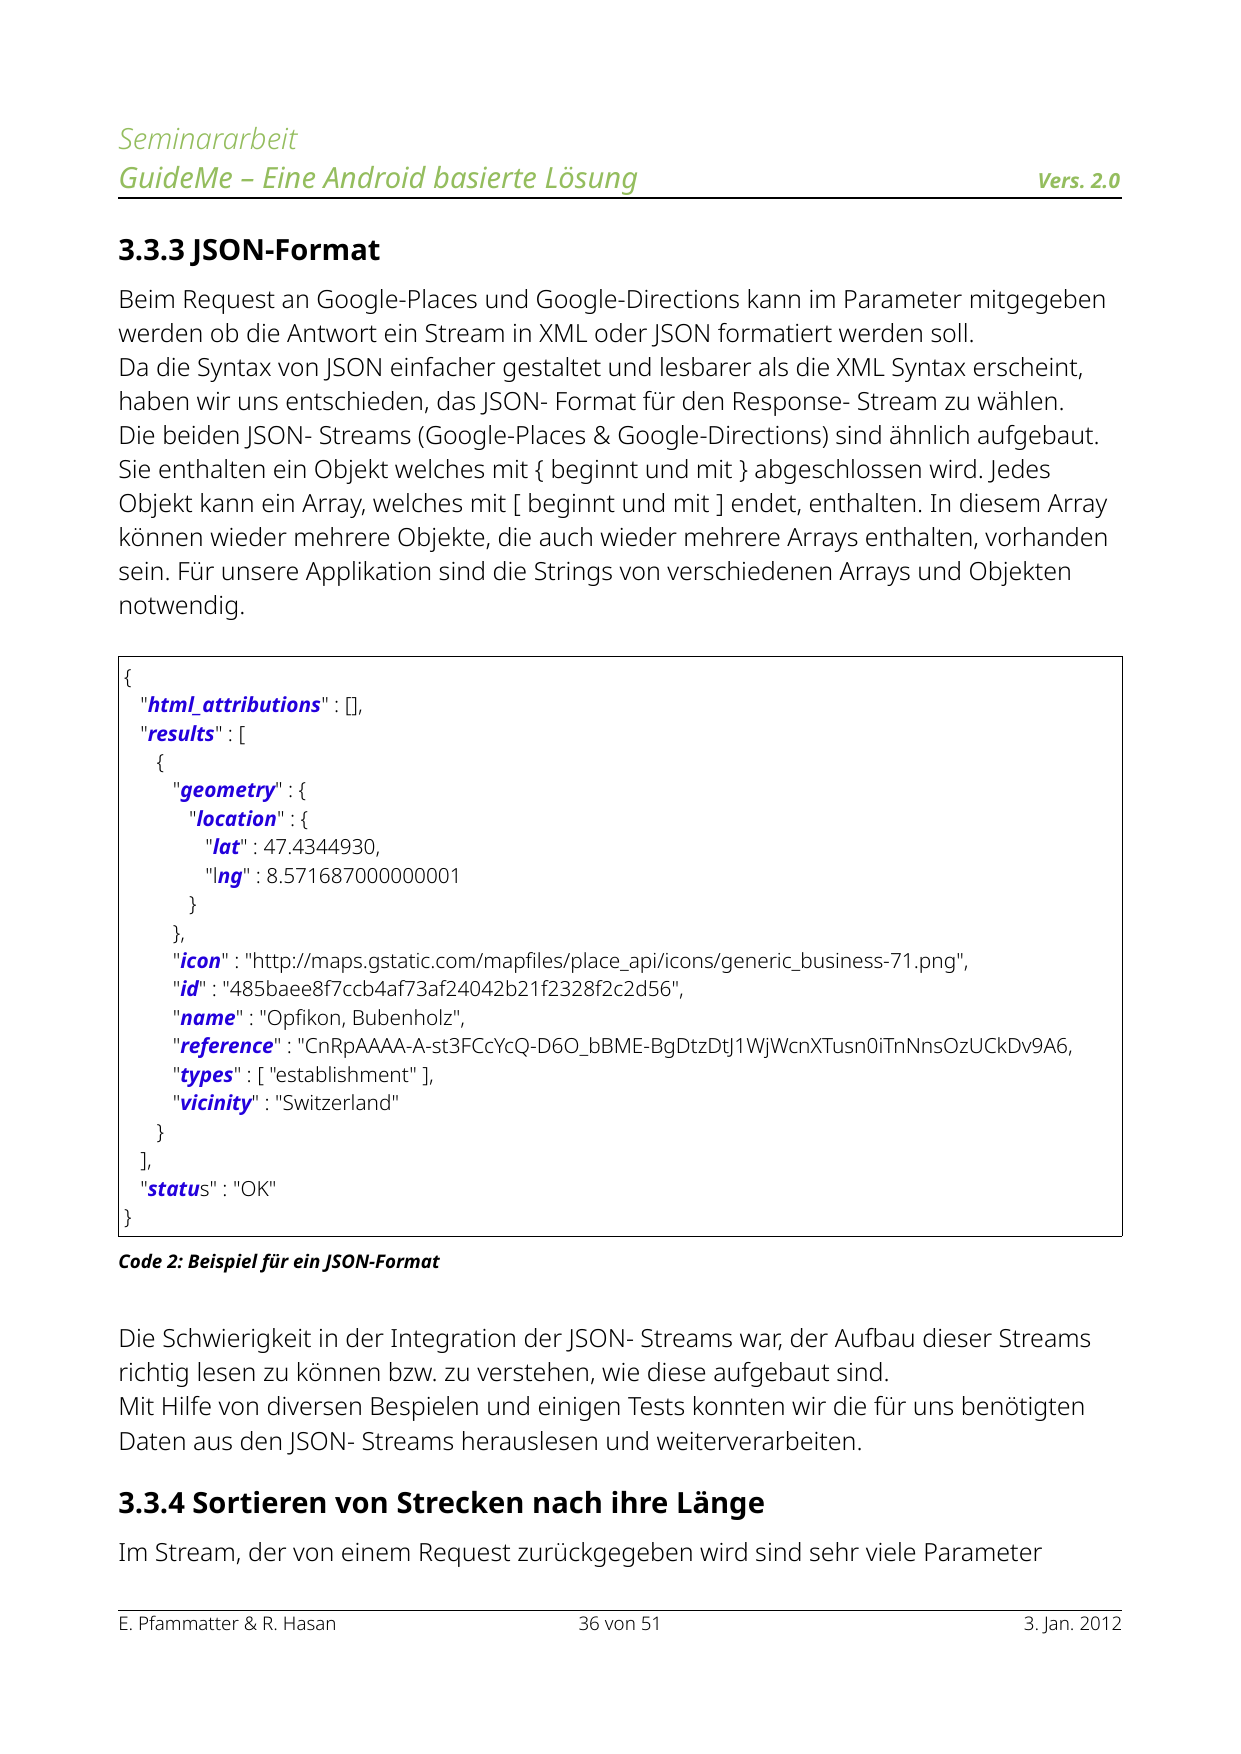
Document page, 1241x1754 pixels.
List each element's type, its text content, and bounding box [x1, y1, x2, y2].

table_header { "html_attributions" : [], "results" : [ { "geometry" : { "location" : { "lat" : 47.4344930, "lng" : 8.571687000000001 } }, "icon" : "http://maps.gstatic.com/mapfiles/place_api/icons/generic_business-71.png", "id" : "485baee8f7ccb4af73af24042b21f2328f2c2d56", "name" : "Opfikon, Bubenholz", "reference" : "CnRpAAAA-A-st3FCcYcQ-D6O_bBME-BgDtzDtJ1WjWcnXTusn0iTnNnsOzUCkDv9A6, "types" : [ "establishment" ], "vicinity" : "Switzerland" } ], "status" : "OK" } [119, 657, 1122, 1236]
subtitle 3.3.3 JSON-Format [118, 229, 1122, 269]
text Die Schwierigkeit in der Integration der JSON- Streams war, der Aufbau dieser Streams richtig lesen zu können bzw. zu verstehen, wie diese aufgebaut sind. [118, 1321, 1122, 1389]
subtitle 3.3.4 Sortieren von Strecken nach ihre Länge [118, 1482, 1122, 1522]
text Die beiden JSON- Streams (Google-Places & Google-Directions) sind ähnlich aufgebaut. Sie enthalten ein Objekt welches mit { beginnt und mit } abgeschlossen wird. Jedes Objekt kann ein Array, welches mit [ beginnt und mit ] endet, enthalten. In diesem Array können wieder mehrere Objekte, die auch wieder mehrere Arrays enthalten, vorhanden sein. Für unsere Applikation sind die Strings von verschiedenen Arrays und Objekten notwendig. [118, 417, 1122, 622]
text Beim Request an Google-Places und Google-Directions kann im Parameter mitgegeben werden ob die Antwort ein Stream in XML oder JSON formatiert werden soll. [118, 281, 1122, 349]
text Mit Hilfe von diversen Bespielen und einigen Tests konnten wir die für uns benötigten Daten aus den JSON- Streams herauslesen und weiterverarbeiten. [118, 1389, 1122, 1457]
text Code 2: Beispiel für ein JSON-Format [118, 1249, 1122, 1274]
text Da die Syntax von JSON einfacher gestaltet und lesbarer als die XML Syntax erscheint, haben wir uns entschieden, das JSON- Format für den Response- Stream zu wählen. [118, 349, 1122, 417]
text Im Stream, der von einem Request zurückgegeben wird sind sehr viele Parameter [118, 1534, 1122, 1568]
